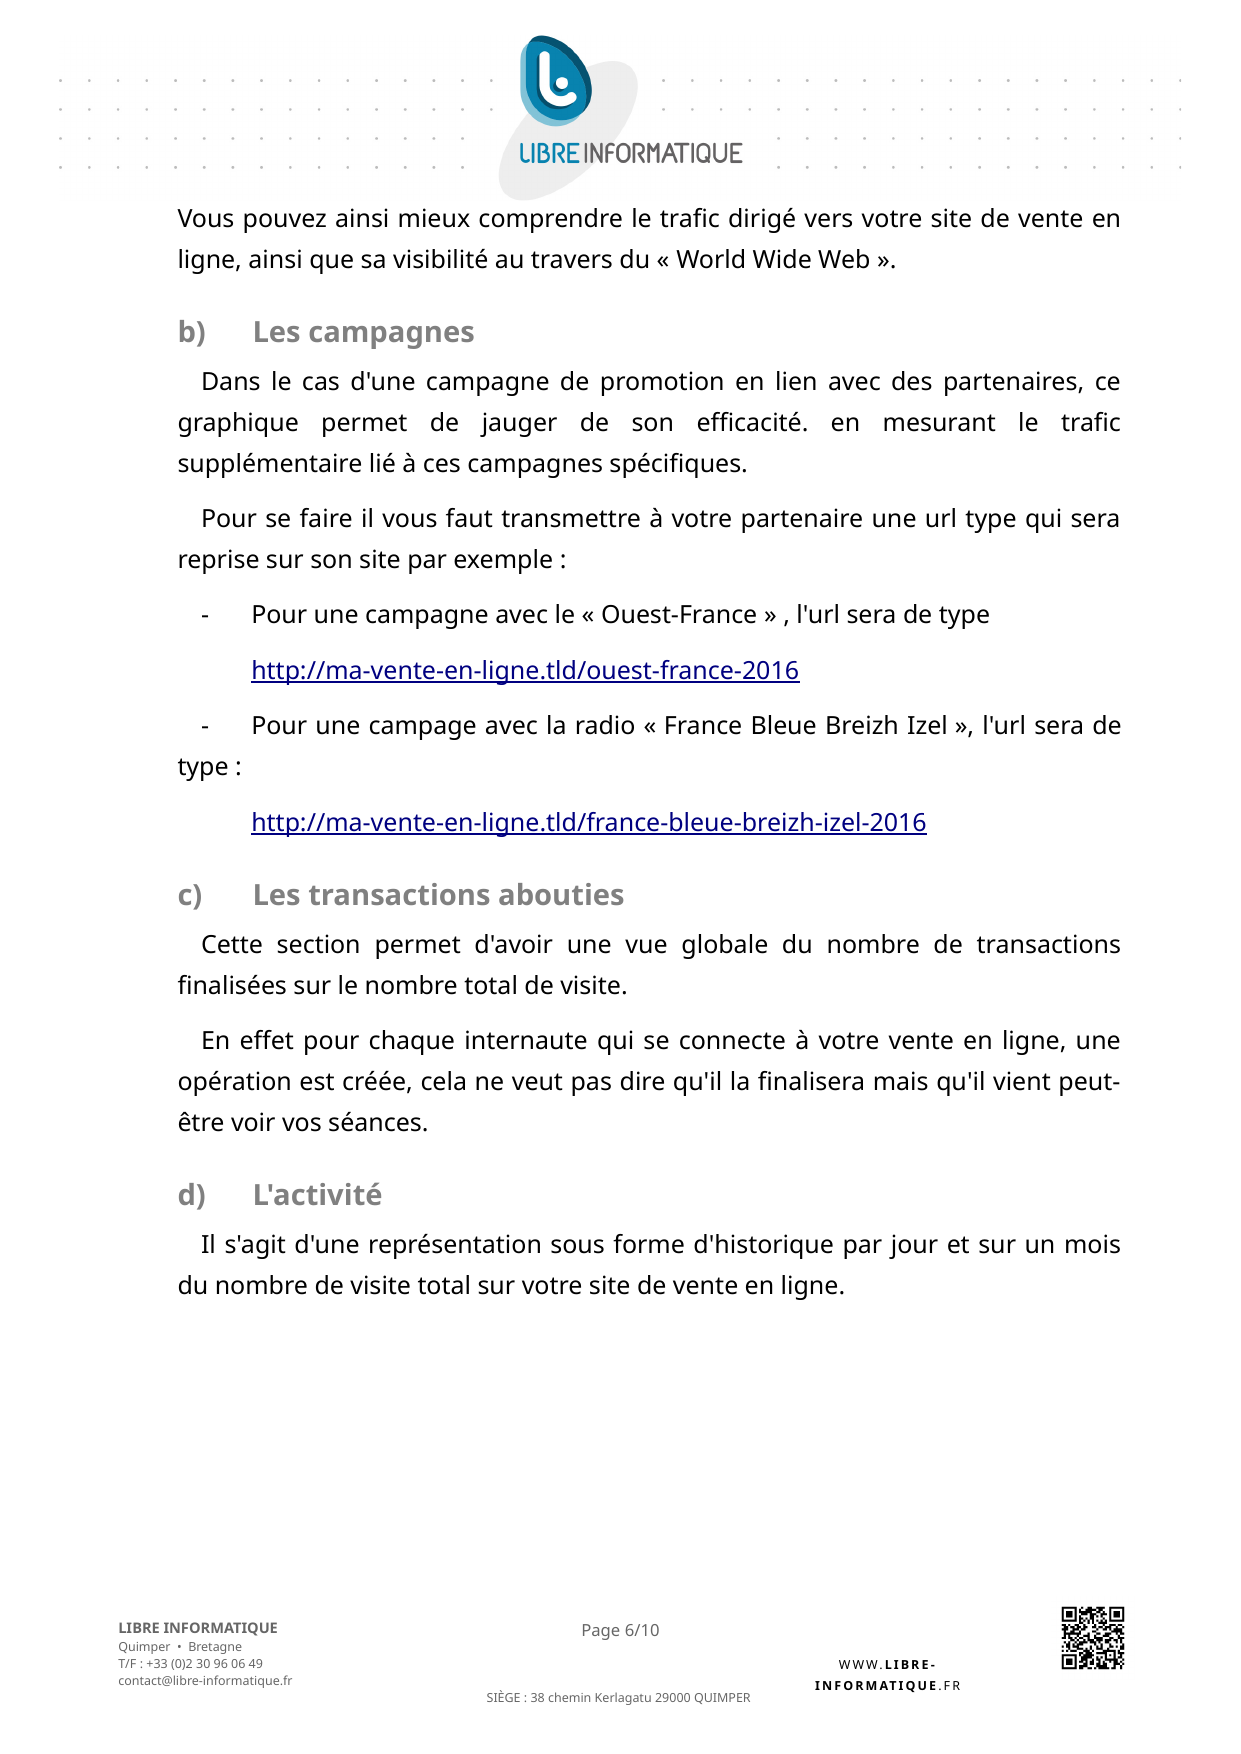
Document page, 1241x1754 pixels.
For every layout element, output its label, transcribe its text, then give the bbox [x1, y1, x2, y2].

text Il s'agit d'une représentation sous forme d'historique par jour et sur un mois du nombre de visite total sur votre site de vente en ligne. [177, 1227, 1122, 1301]
picture [540, 52, 576, 106]
text Vous pouvez ainsi mieux comprendre le trafic dirigé vers votre site de vente en ligne, ainsi que sa visibilité au travers du « World Wide Web ». [177, 201, 1122, 276]
picture [1051, 1596, 1135, 1680]
text Dans le cas d'une campagne de promotion en lien avec des partenaires, ce graphique permet de jauger de son efficacité. en mesurant le trafic supplémentaire lié à ces campagnes spécifiques. [177, 364, 1122, 479]
text Pour se faire il vous faut transmettre à votre partenaire une url type qui sera reprise sur son site par exemple : [177, 501, 1122, 576]
subtitle L'activité [177, 1174, 1122, 1214]
text En effet pour chaque internaute qui se connecte à votre vente en ligne, une opération est créée, cela ne veut pas dire qu'il la finalisera mais qu'il vient peut-être voir vos séances. [177, 1023, 1122, 1138]
picture [557, 78, 567, 88]
picture [59, 35, 1182, 201]
text http://ma-vente-en-ligne.tld/ouest-france-2016 [177, 653, 1122, 687]
subtitle Les campagnes [177, 312, 1122, 351]
text Cette section permet d'avoir une vue globale du nombre de transactions finalisées sur le nombre total de visite. [177, 926, 1122, 1001]
text http://ma-vente-en-ligne.tld/france-bleue-breizh-izel-2016 [177, 804, 1122, 838]
text - Pour une campage avec la radio « France Bleue Breizh Izel », l'url sera de type : [177, 708, 1122, 783]
text - Pour une campagne avec le « Ouest-France » , l'url sera de type [177, 597, 1122, 631]
subtitle Les transactions abouties [177, 874, 1122, 914]
